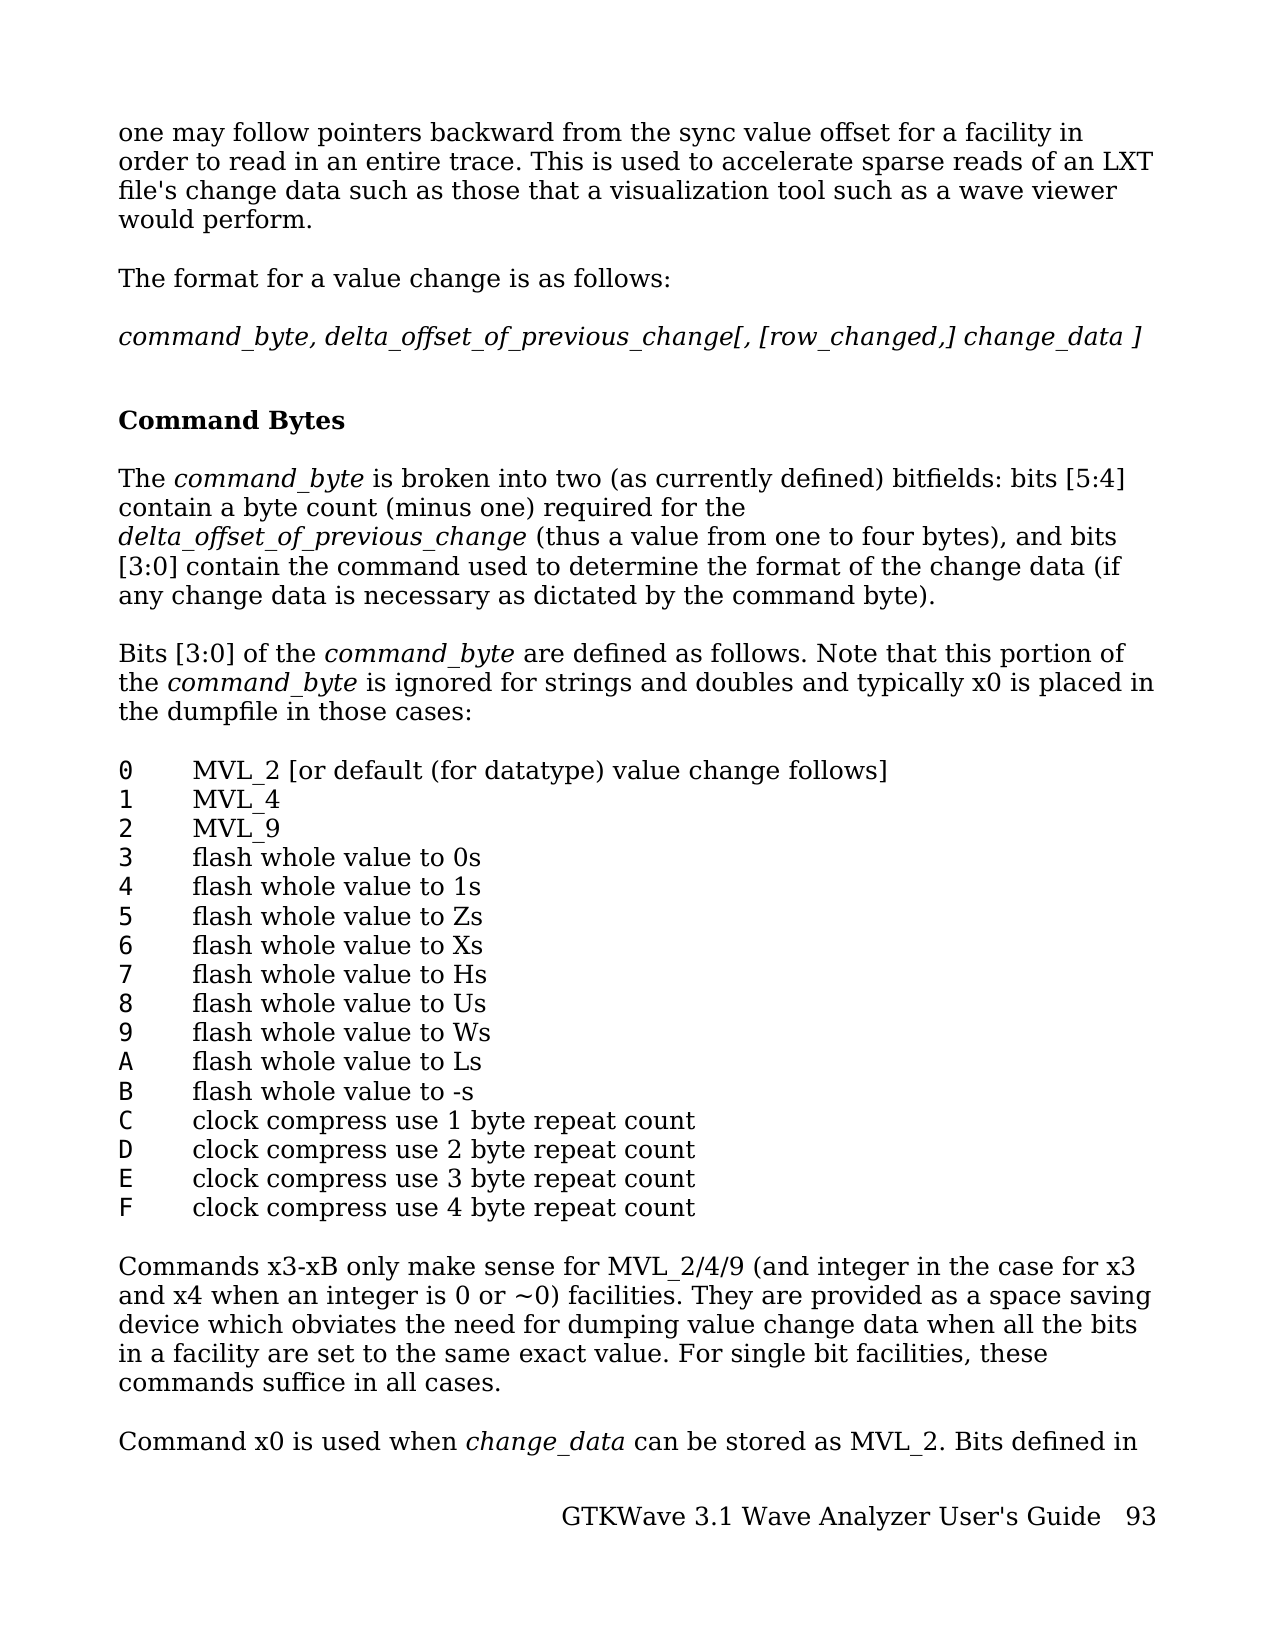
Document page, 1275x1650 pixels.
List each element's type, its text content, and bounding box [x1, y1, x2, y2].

text Command Bytes The command_byte is broken into two (as currently defined) bitfields: bits [5:4] contain a byte count (minus one) required for the delta_offset_of_previous_change (thus a value from one to four bytes), and bits [3:0] contain the command used to determine the format of the change data (if any change data is necessary as dictated by the command byte). Bits [3:0] of the command_byte are defined as follows. Note that this portion of the command_byte is ignored for strings and doubles and typically x0 is placed in the dumpfile in those cases: 0 MVL_2 [or default (for datatype) value change follows] 1 MVL_4 2 MVL_9 3 flash whole value to 0s 4 flash whole value to 1s 5 flash whole value to Zs 6 flash whole value to Xs 7 flash whole value to Hs 8 flash whole value to Us 9 flash whole value to Ws A flash whole value to Ls B flash whole value to -s C clock compress use 1 byte repeat count D clock compress use 2 byte repeat count E clock compress use 3 byte repeat count F clock compress use 4 byte repeat count Commands x3-xB only make sense for MVL_2/4/9 (and integer in the case for x3 and x4 when an integer is 0 or ~0) facilities. They are provided as a space saving device which obviates the need for dumping value change data when all the bits in a facility are set to the same exact value. For single bit facilities, these commands suffice in all cases. Command x0 is used when change_data can be stored as MVL_2. Bits defined in [118, 406, 1157, 1456]
text one may follow pointers backward from the sync value offset for a facility in order to read in an entire trace. This is used to accelerate sparse reads of an LXT file's change data such as those that a visualization tool such as a wave viewer would perform. The format for a value change is as follows: command_byte, delta_offset_of_previous_change[, [row_changed,] change_data ] [118, 118, 1157, 351]
